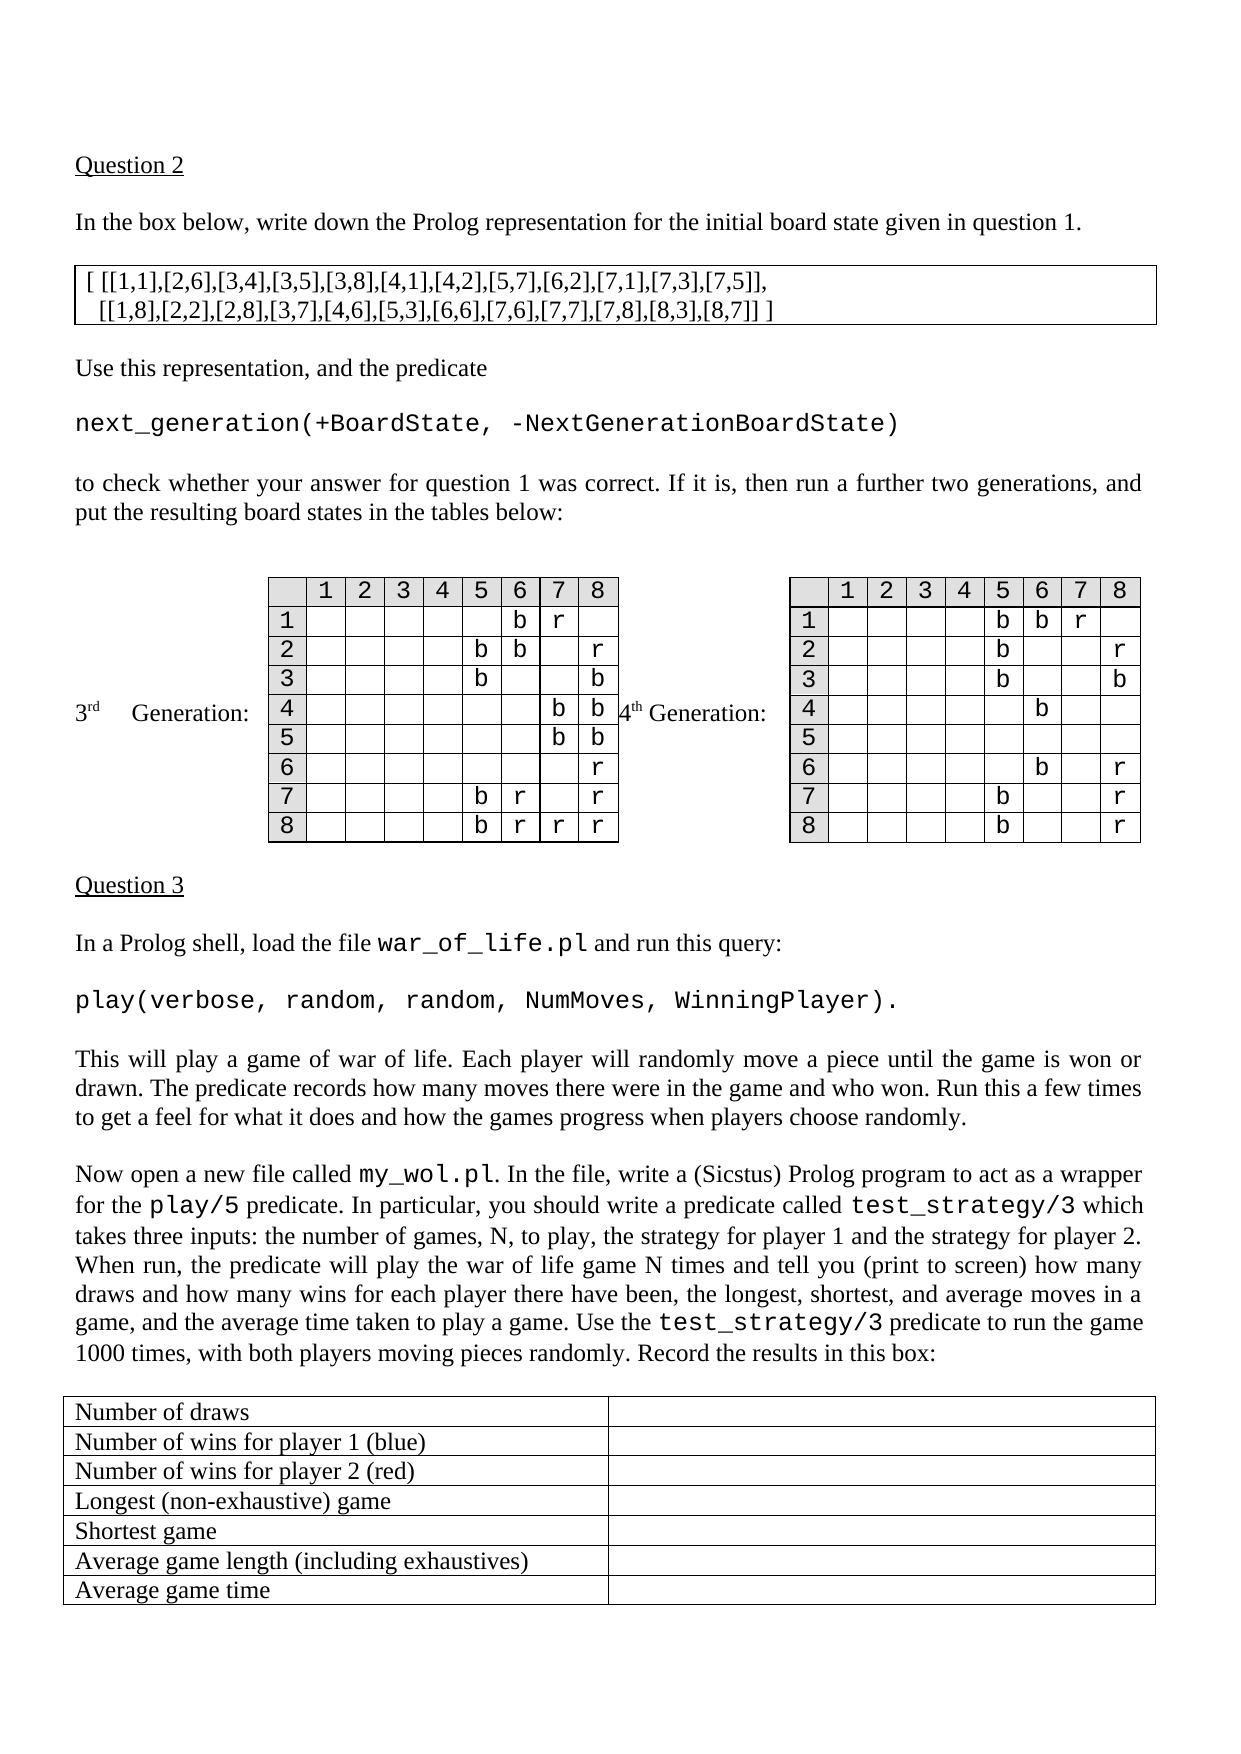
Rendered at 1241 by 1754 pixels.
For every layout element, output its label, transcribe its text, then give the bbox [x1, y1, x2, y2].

table_cell [502, 725, 539, 753]
table_cell [907, 666, 945, 694]
text to check whether your answer for question 1 was correct. If it is, then run a further two generations, and put the resulting board states in the tables below: [75, 468, 1144, 525]
table_cell [502, 666, 539, 694]
table_cell [1062, 666, 1100, 694]
table_cell [541, 637, 578, 665]
table_cell [424, 813, 462, 841]
table_cell [907, 813, 945, 842]
table_cell [1062, 784, 1100, 812]
text This will play a game of war of life. Each player will randomly move a piece until the game is won or drawn. The predicate records how many moves there were in the game and who won. Run this a few times to get a feel for what it does and how the games progress when players choose randomly. [75, 1044, 1144, 1131]
table_cell [609, 1576, 1155, 1604]
table_cell b [463, 813, 501, 841]
table_cell 4 [791, 696, 828, 724]
table_cell [946, 666, 984, 694]
table_cell [907, 637, 945, 665]
table_cell [907, 725, 945, 753]
table_cell 7 [269, 784, 306, 812]
table_cell [463, 754, 501, 782]
text 4th Generation: [619, 698, 789, 727]
table_cell [946, 637, 984, 665]
table_header 5 [985, 578, 1023, 606]
table_cell r [502, 813, 539, 841]
table_cell [424, 754, 462, 782]
table_cell [829, 813, 867, 842]
table_cell [307, 784, 345, 812]
table_cell [946, 754, 984, 783]
table_cell [541, 784, 578, 812]
table_cell [307, 695, 345, 724]
table_cell [868, 754, 906, 783]
table_cell r [1101, 637, 1140, 665]
table_cell b [463, 666, 501, 694]
table_cell [346, 784, 384, 812]
table_cell 5 [791, 725, 828, 753]
table_header 7 [541, 578, 578, 606]
table_cell [463, 695, 501, 724]
table_cell 6 [269, 754, 306, 782]
table_cell [907, 754, 945, 783]
table_cell 2 [791, 637, 828, 665]
table_header 6 [502, 578, 539, 606]
table_cell [1101, 608, 1140, 636]
table_cell [609, 1516, 1155, 1545]
table_header 1 [307, 578, 345, 606]
table_cell [307, 637, 345, 665]
table_cell [307, 754, 345, 782]
table_cell [1062, 637, 1100, 665]
table_cell [907, 608, 945, 636]
table_cell r [579, 784, 618, 812]
table_cell [385, 637, 423, 665]
table_header 5 [463, 578, 501, 606]
text In the box below, write down the Prolog representation for the initial board state given in question 1. [75, 207, 1144, 236]
table_cell Longest (non-exhaustive) game [64, 1486, 608, 1515]
table_cell [1024, 637, 1061, 665]
table_cell [829, 608, 867, 636]
table_header 2 [346, 578, 384, 606]
table_header Number of draws [64, 1397, 608, 1426]
table_header 7 [1062, 578, 1100, 606]
table_cell b [985, 666, 1023, 694]
table_cell [829, 725, 867, 753]
table_cell 2 [269, 637, 306, 665]
table_cell [907, 696, 945, 724]
table_cell [1062, 725, 1100, 753]
table_cell 3 [269, 666, 306, 694]
table_cell [985, 725, 1023, 753]
table_cell [346, 725, 384, 753]
table_cell b [502, 607, 539, 636]
table_header [609, 1397, 1155, 1426]
table_cell r [1101, 754, 1140, 783]
table_cell [385, 813, 423, 841]
table_header 4 [946, 578, 984, 606]
table_cell 1 [791, 608, 828, 636]
table_cell [1101, 725, 1140, 753]
table_cell [385, 725, 423, 753]
table_cell [346, 695, 384, 724]
table_cell b [985, 813, 1023, 842]
table_header 6 [1024, 578, 1061, 606]
table_cell [829, 784, 867, 812]
table_cell b [463, 784, 501, 812]
table_cell r [1101, 784, 1140, 812]
table_cell [424, 637, 462, 665]
table_cell [424, 607, 462, 636]
table_cell [579, 607, 618, 636]
table_cell [868, 608, 906, 636]
text play(verbose, random, random, NumMoves, WinningPlayer). [75, 987, 1144, 1016]
table_cell [1062, 813, 1100, 842]
table_cell [424, 666, 462, 694]
table_header [269, 578, 306, 606]
table_cell [609, 1546, 1155, 1574]
table_cell [829, 666, 867, 694]
table_cell r [579, 637, 618, 665]
table_header 1 [829, 578, 867, 606]
table_cell [946, 696, 984, 724]
table_cell [946, 608, 984, 636]
table_header 8 [1101, 578, 1140, 606]
table_cell [868, 666, 906, 694]
table_cell [609, 1456, 1155, 1485]
table_cell [385, 784, 423, 812]
table_cell [424, 725, 462, 753]
table_cell r [579, 813, 618, 841]
subtitle Question 3 [75, 870, 1144, 899]
table_header 3 [385, 578, 423, 606]
table_cell b [1024, 696, 1061, 724]
table_cell [1024, 813, 1061, 842]
table_cell Average game time [64, 1576, 608, 1604]
table_cell b [579, 725, 618, 753]
table_cell b [579, 666, 618, 694]
table_cell r [541, 813, 578, 841]
table_cell [541, 666, 578, 694]
table_cell r [502, 784, 539, 812]
table_cell b [463, 637, 501, 665]
table_cell b [1101, 666, 1140, 694]
table_cell [1062, 754, 1100, 783]
table_cell [385, 607, 423, 636]
table_cell b [1024, 754, 1061, 783]
table_header 3 [907, 578, 945, 606]
table_cell [346, 754, 384, 782]
table_cell [385, 754, 423, 782]
table_cell [502, 754, 539, 782]
table_cell [541, 754, 578, 782]
table_header [ [[1,1],[2,6],[3,4],[3,5],[3,8],[4,1],[4,2],[5,7],[6,2],[7,1],[7,3],[7,5]], [[1,8],[2,2],[2,8],[3,7],[4,6],[5,3],[6,6],[7,6],[7,7],[7,8],[8,3],[8,7]] ] [76, 266, 1156, 323]
table_cell b [985, 784, 1023, 812]
table_cell [385, 666, 423, 694]
text 3rd Generation: [75, 698, 268, 727]
table_cell b [985, 608, 1023, 636]
table_cell [868, 637, 906, 665]
table_cell Number of wins for player 1 (blue) [64, 1427, 608, 1455]
table_cell [609, 1486, 1155, 1515]
table_cell [307, 725, 345, 753]
table_cell 1 [269, 607, 306, 636]
table_header 2 [868, 578, 906, 606]
table_cell b [541, 725, 578, 753]
table_header [791, 578, 828, 606]
subtitle Question 2 [75, 150, 1144, 179]
table_cell [307, 813, 345, 841]
table_cell [829, 754, 867, 783]
table_cell 6 [791, 754, 828, 783]
table_cell b [541, 695, 578, 724]
table_cell [346, 666, 384, 694]
table_cell [1024, 784, 1061, 812]
table_cell Average game length (including exhaustives) [64, 1546, 608, 1574]
table_cell [463, 725, 501, 753]
table_cell [346, 637, 384, 665]
table_cell Shortest game [64, 1516, 608, 1545]
table_cell b [579, 695, 618, 724]
table_cell [424, 784, 462, 812]
table_cell 8 [791, 813, 828, 842]
table_cell 4 [269, 695, 306, 724]
table_cell [946, 813, 984, 842]
table_cell [829, 696, 867, 724]
table_cell [868, 725, 906, 753]
table_cell r [1101, 813, 1140, 842]
table_cell [385, 695, 423, 724]
table_cell [346, 813, 384, 841]
table_cell [829, 637, 867, 665]
table_cell [424, 695, 462, 724]
table_cell 8 [269, 813, 306, 841]
table_cell r [579, 754, 618, 782]
text Now open a new file called my_wol.pl. In the file, write a (Sicstus) Prolog program to act as a wrapper for the play/5 predicate. In particular, you should write a predicate called test_strategy/3 which takes three inputs: the number of games, N, to play, the strategy for player 1 and the strategy for player 2. When run, the predicate will play the war of life game N times and tell you (print to screen) how many draws and how many wins for each player there have been, the longest, shortest, and average moves in a game, and the average time taken to play a game. Use the test_strategy/3 predicate to run the game 1000 times, with both players moving pieces randomly. Record the results in this box: [75, 1159, 1144, 1367]
table_cell [463, 607, 501, 636]
table_cell [609, 1427, 1155, 1455]
table_cell 3 [791, 666, 828, 694]
table_cell [868, 784, 906, 812]
table_cell [307, 666, 345, 694]
table_cell [1101, 696, 1140, 724]
table_header 4 [424, 578, 462, 606]
table_cell [907, 784, 945, 812]
text next_generation(+BoardState, -NextGenerationBoardState) [75, 411, 1144, 439]
table_cell [946, 784, 984, 812]
table_cell [868, 813, 906, 842]
table_cell [1062, 696, 1100, 724]
table_cell Number of wins for player 2 (red) [64, 1456, 608, 1485]
table_header 8 [579, 578, 618, 606]
table_cell [346, 607, 384, 636]
table_cell [502, 695, 539, 724]
table_cell [985, 754, 1023, 783]
table_cell b [1024, 608, 1061, 636]
table_cell 7 [791, 784, 828, 812]
table_cell [1024, 725, 1061, 753]
table_cell b [502, 637, 539, 665]
table_cell b [985, 637, 1023, 665]
table_cell 5 [269, 725, 306, 753]
text Use this representation, and the predicate [75, 353, 1144, 382]
table_cell [307, 607, 345, 636]
table_cell r [1062, 608, 1100, 636]
table_cell [1024, 666, 1061, 694]
table_cell [985, 696, 1023, 724]
text In a Prolog shell, load the file war_of_life.pl and run this query: [75, 928, 1144, 959]
table_cell [946, 725, 984, 753]
table_cell r [541, 607, 578, 636]
table_cell [868, 696, 906, 724]
